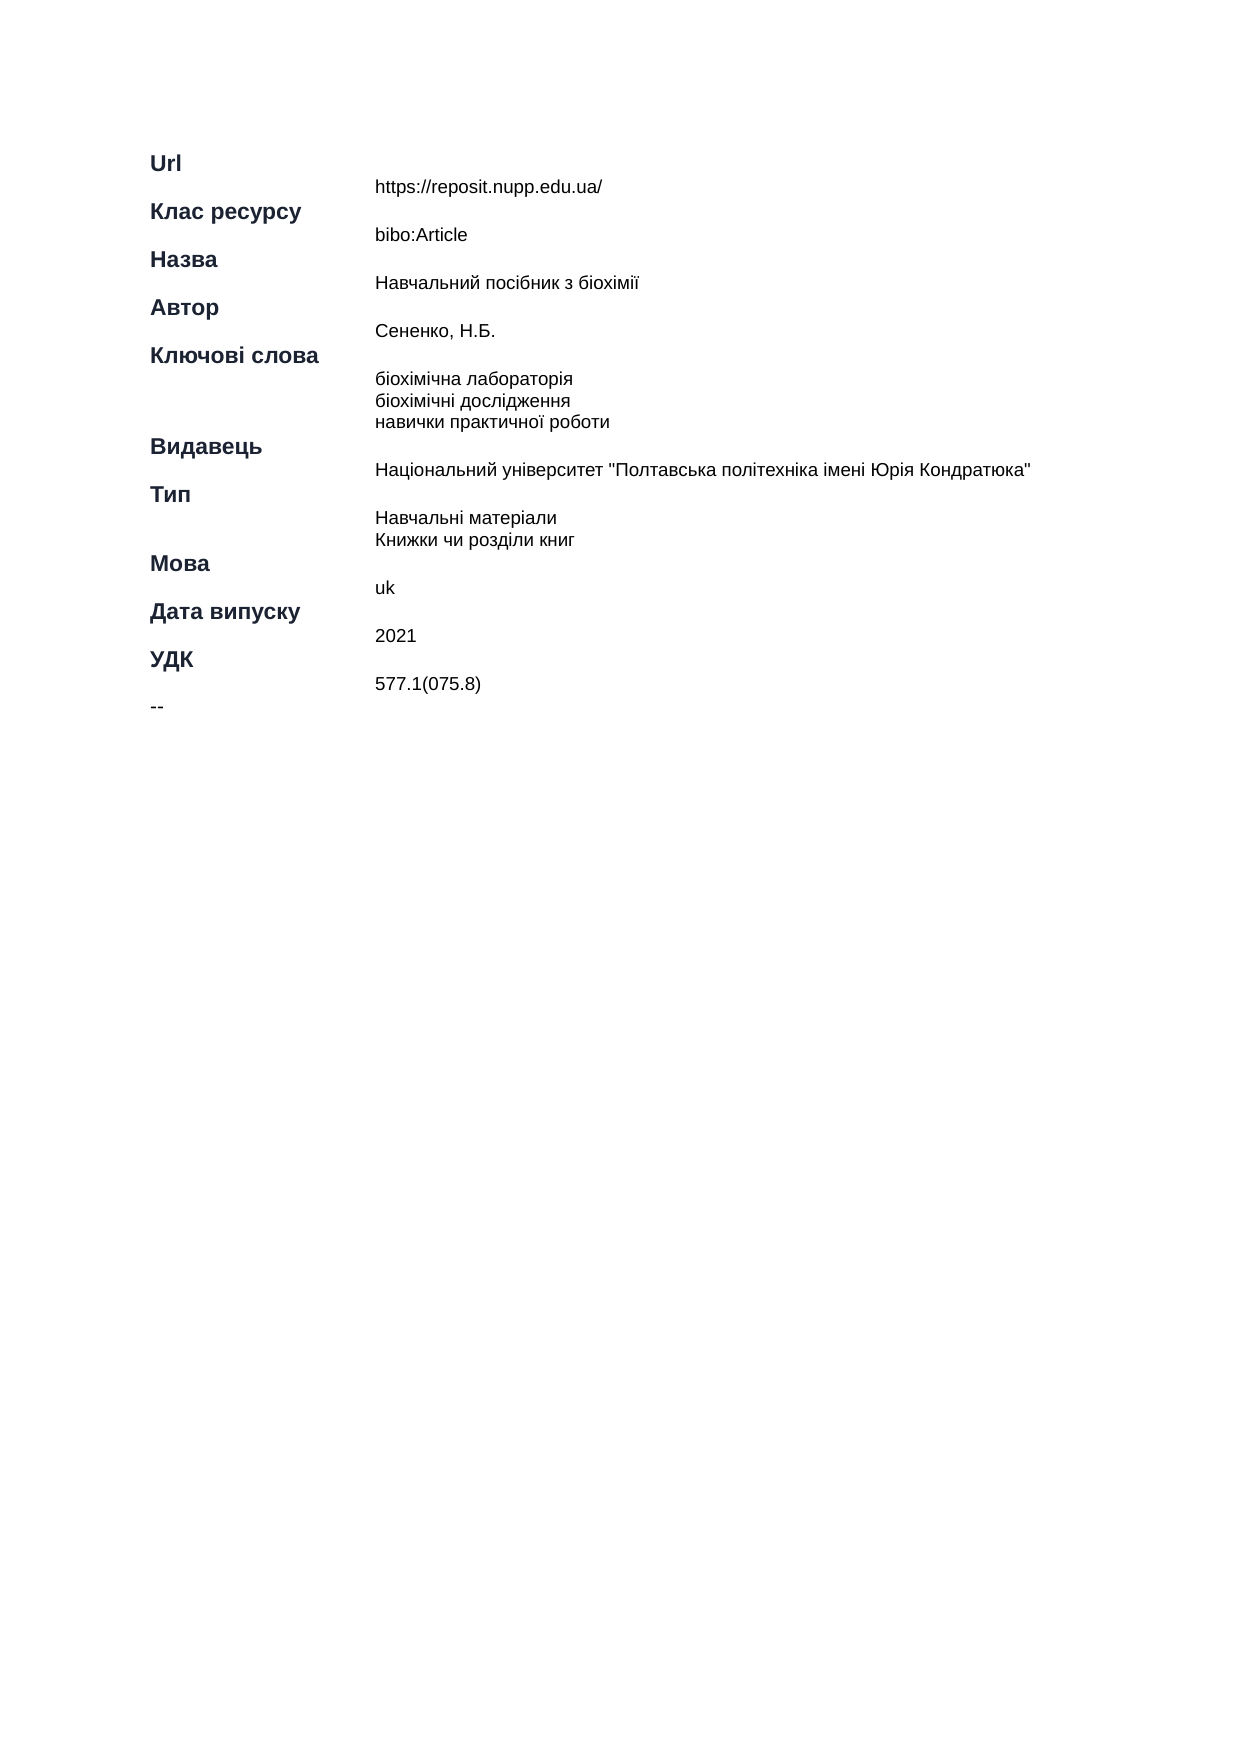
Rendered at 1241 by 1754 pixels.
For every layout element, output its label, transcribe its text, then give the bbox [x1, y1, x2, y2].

text Навчальні матеріали [375, 507, 1090, 528]
text uk [375, 576, 1090, 598]
text 577.1(075.8) [375, 672, 1090, 694]
text навички практичної роботи [375, 411, 1090, 433]
text Навчальний посібник з біохімії [375, 272, 1090, 294]
text Назва [150, 246, 1090, 272]
text Мова [150, 550, 1090, 576]
text Видавець [150, 433, 1090, 459]
text Url [150, 150, 1090, 176]
text УДК [150, 646, 1090, 672]
text Книжки чи розділи книг [375, 528, 1090, 550]
text 2021 [375, 624, 1090, 646]
text -- [150, 694, 1090, 718]
text Тип [150, 481, 1090, 507]
text біохімічна лабораторія [375, 368, 1090, 389]
text Ключові слова [150, 342, 1090, 368]
text Клас ресурсу [150, 198, 1090, 224]
text Національний університет "Полтавська політехніка імені Юрія Кондратюка" [375, 459, 1090, 481]
text Дата випуску [150, 598, 1090, 624]
text https://reposit.nupp.edu.ua/ [375, 176, 1090, 198]
text bibo:Article [375, 224, 1090, 246]
text Автор [150, 294, 1090, 320]
text біохімічні дослідження [375, 389, 1090, 411]
text Сененко, Н.Б. [375, 320, 1090, 342]
